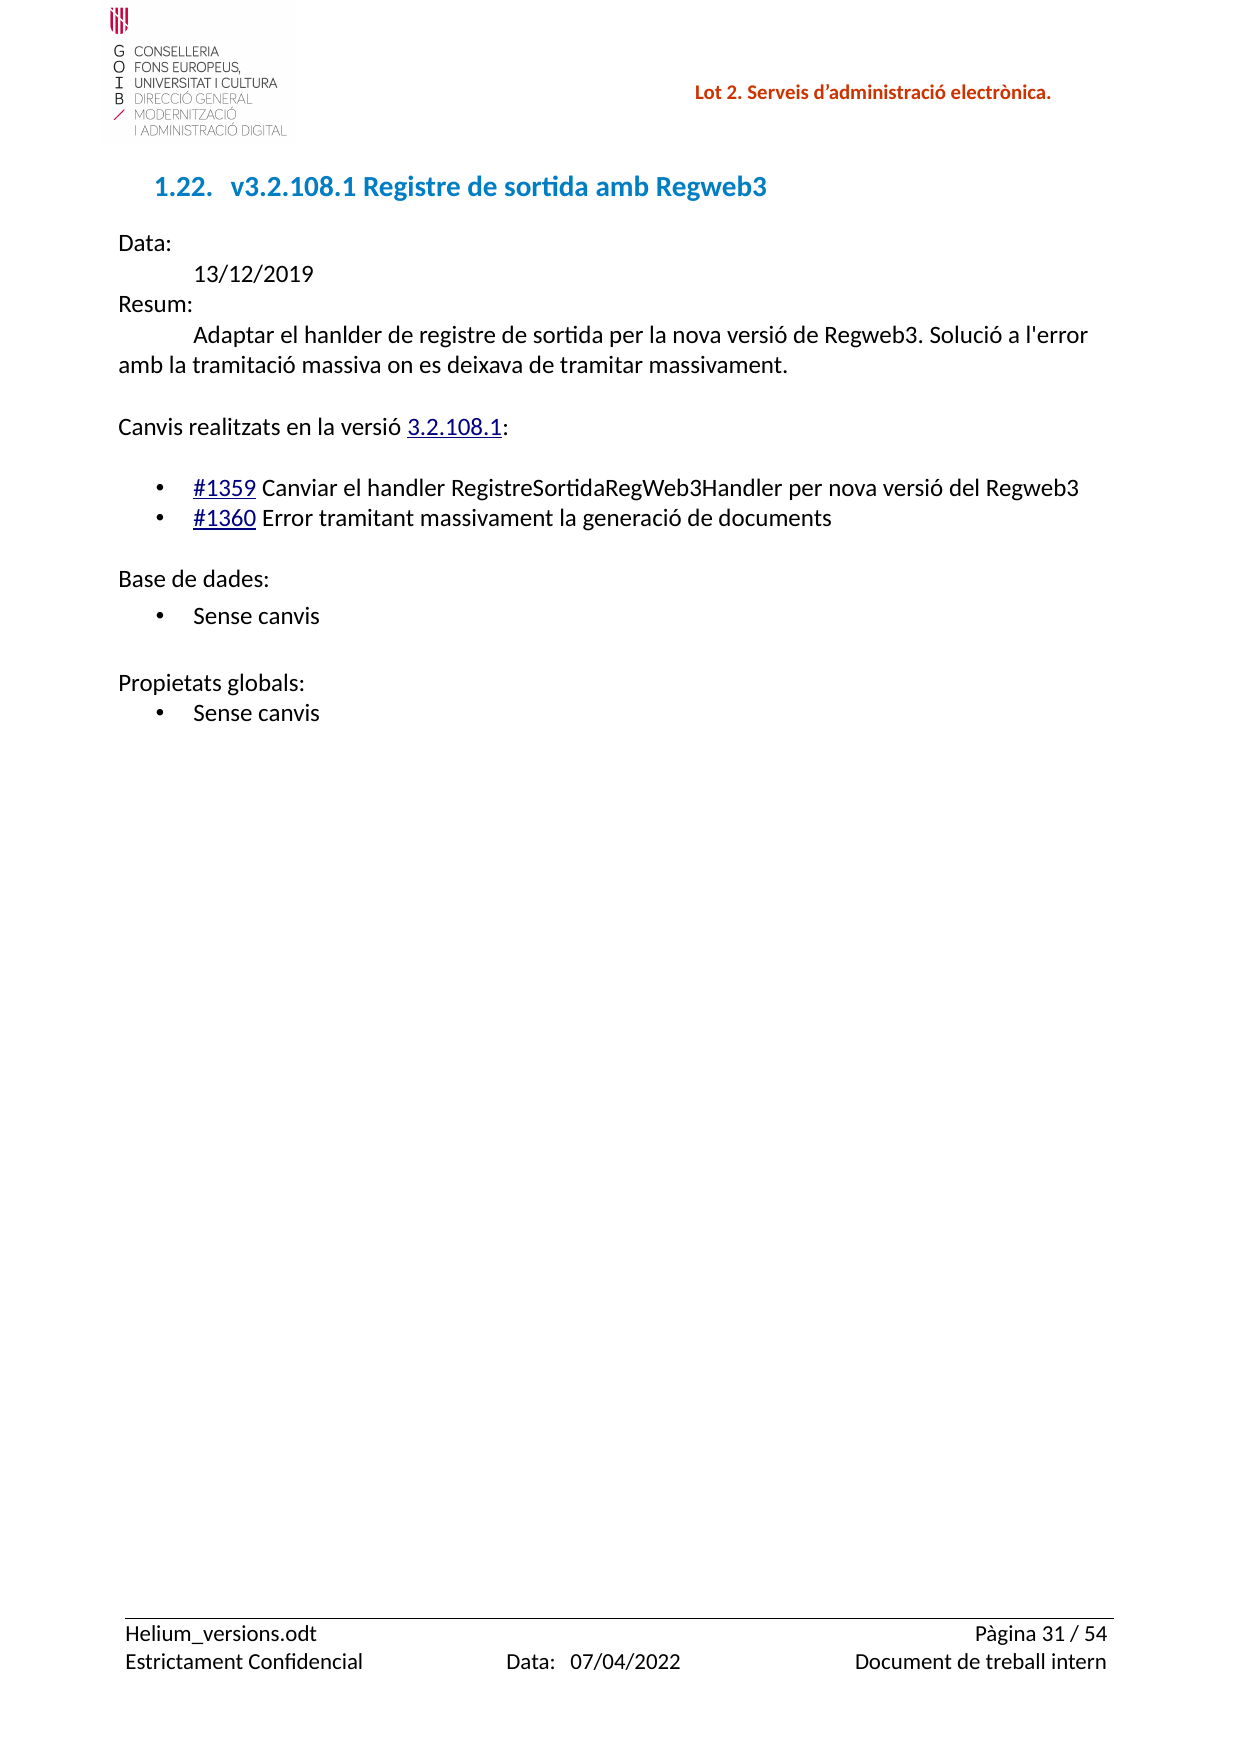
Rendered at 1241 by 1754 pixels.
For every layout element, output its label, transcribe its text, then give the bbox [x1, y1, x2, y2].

subtitle v3.2.108.1 Registre de sortida amb Regweb3 [153, 168, 1122, 204]
list #1359 Canviar el handler RegistreSortidaRegWeb3Handler per nova versió del Regweb3 [156, 472, 1122, 502]
list Sense canvis [156, 697, 1122, 728]
text Base de dades: [118, 563, 1122, 594]
list #1360 Error tramitant massivament la generació de documents [156, 502, 1122, 533]
text Adaptar el hanlder de registre de sortida per la nova versió de Regweb3. Solució a l'error amb la tramitació massiva on es deixava de tramitar massivament. [118, 319, 1122, 380]
list Sense canvis [156, 600, 1122, 630]
text Data: [118, 228, 1122, 258]
text Propietats globals: [118, 667, 1122, 697]
picture [100, 0, 297, 144]
text 13/12/2019 [118, 258, 1122, 289]
text Resum: [118, 289, 1122, 319]
text Canvis realitzats en la versió 3.2.108.1: [118, 411, 1122, 441]
